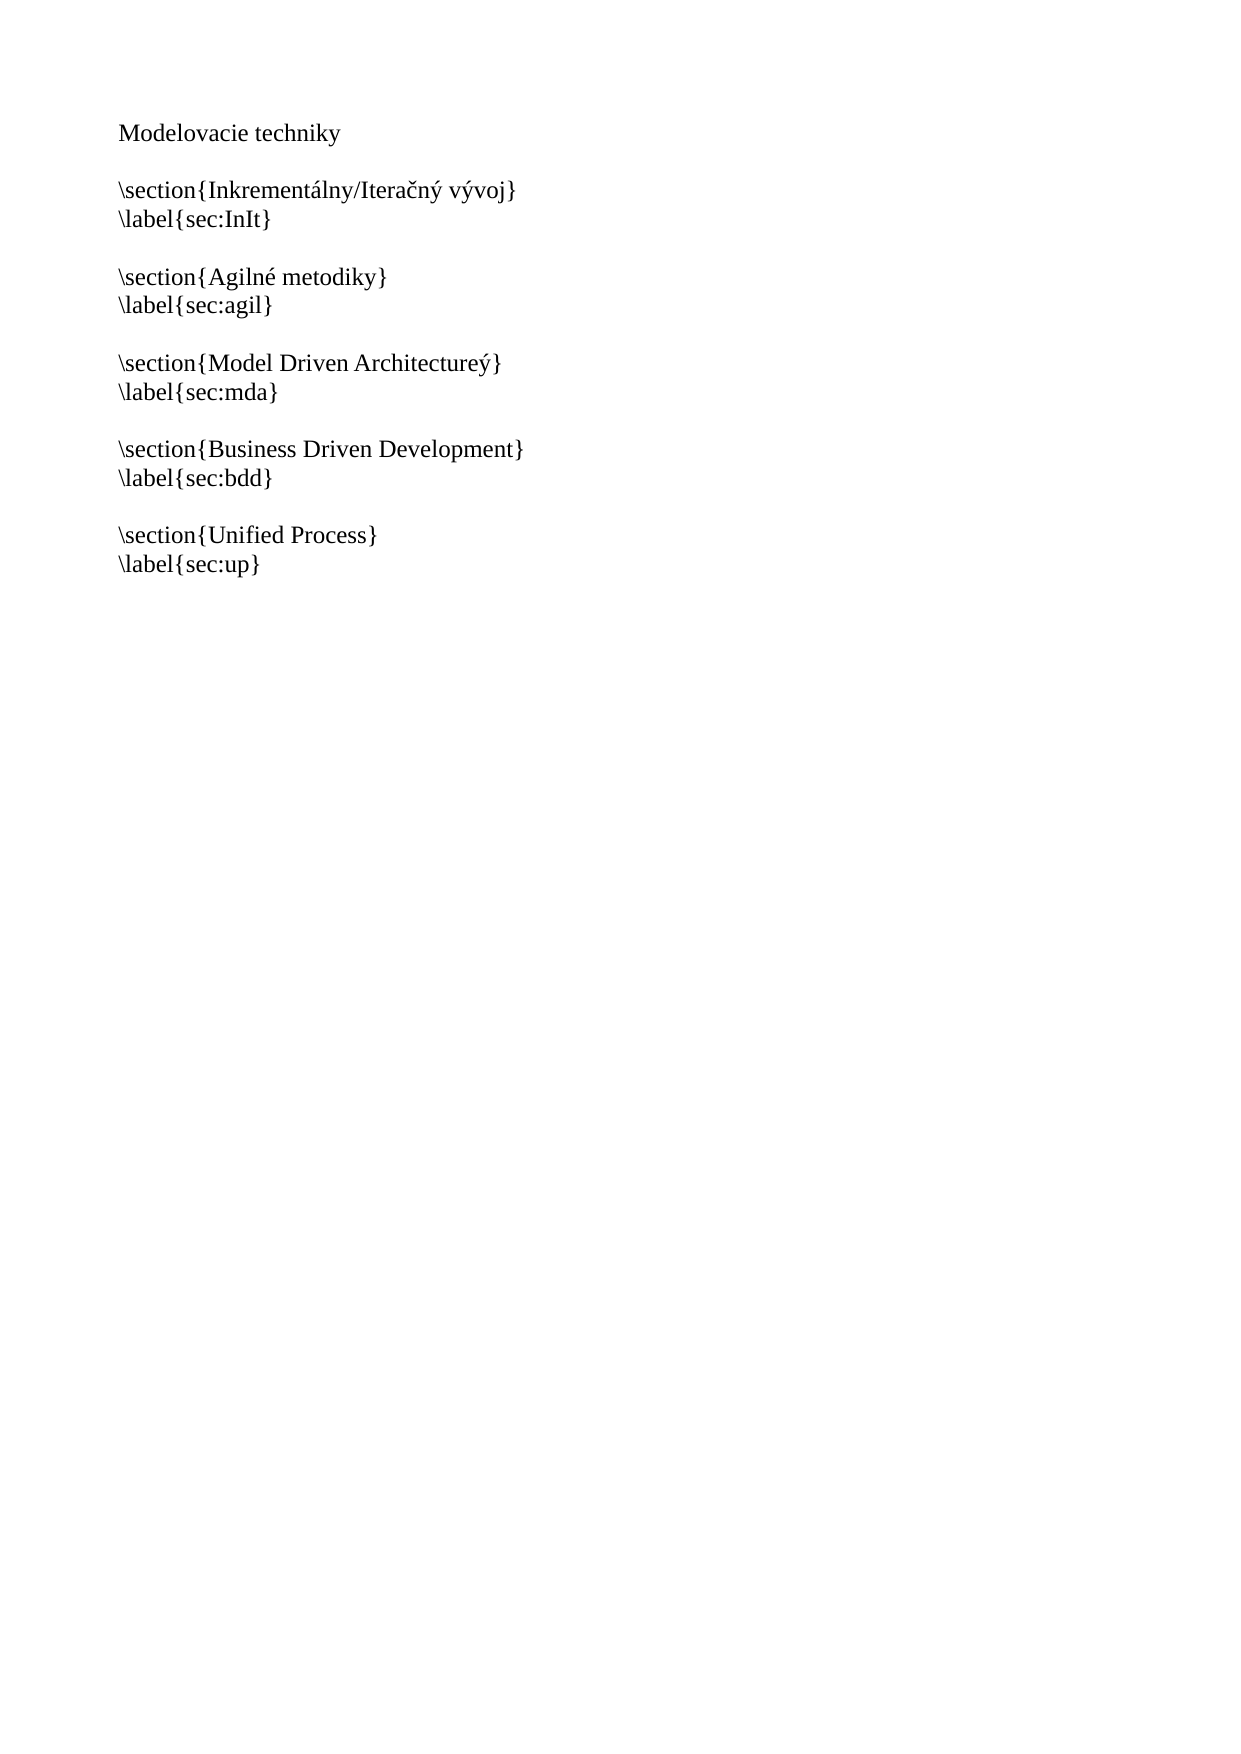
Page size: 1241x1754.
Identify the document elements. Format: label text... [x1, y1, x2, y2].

text \label{sec:mda} [118, 377, 1122, 406]
text \label{sec:bdd} [118, 463, 1122, 492]
text \section{Model Driven Architectureý} [118, 348, 1122, 377]
text \label{sec:agil} [118, 291, 1122, 319]
text \section{Business Driven Development} [118, 434, 1122, 463]
text \section{Unified Process} [118, 521, 1122, 549]
text \section{Agilné metodiky} [118, 262, 1122, 291]
text Modelovacie techniky [118, 118, 1122, 147]
text \label{sec:InIt} [118, 204, 1122, 233]
text \section{Inkrementálny/Iteračný vývoj} [118, 176, 1122, 204]
text \label{sec:up} [118, 549, 1122, 578]
